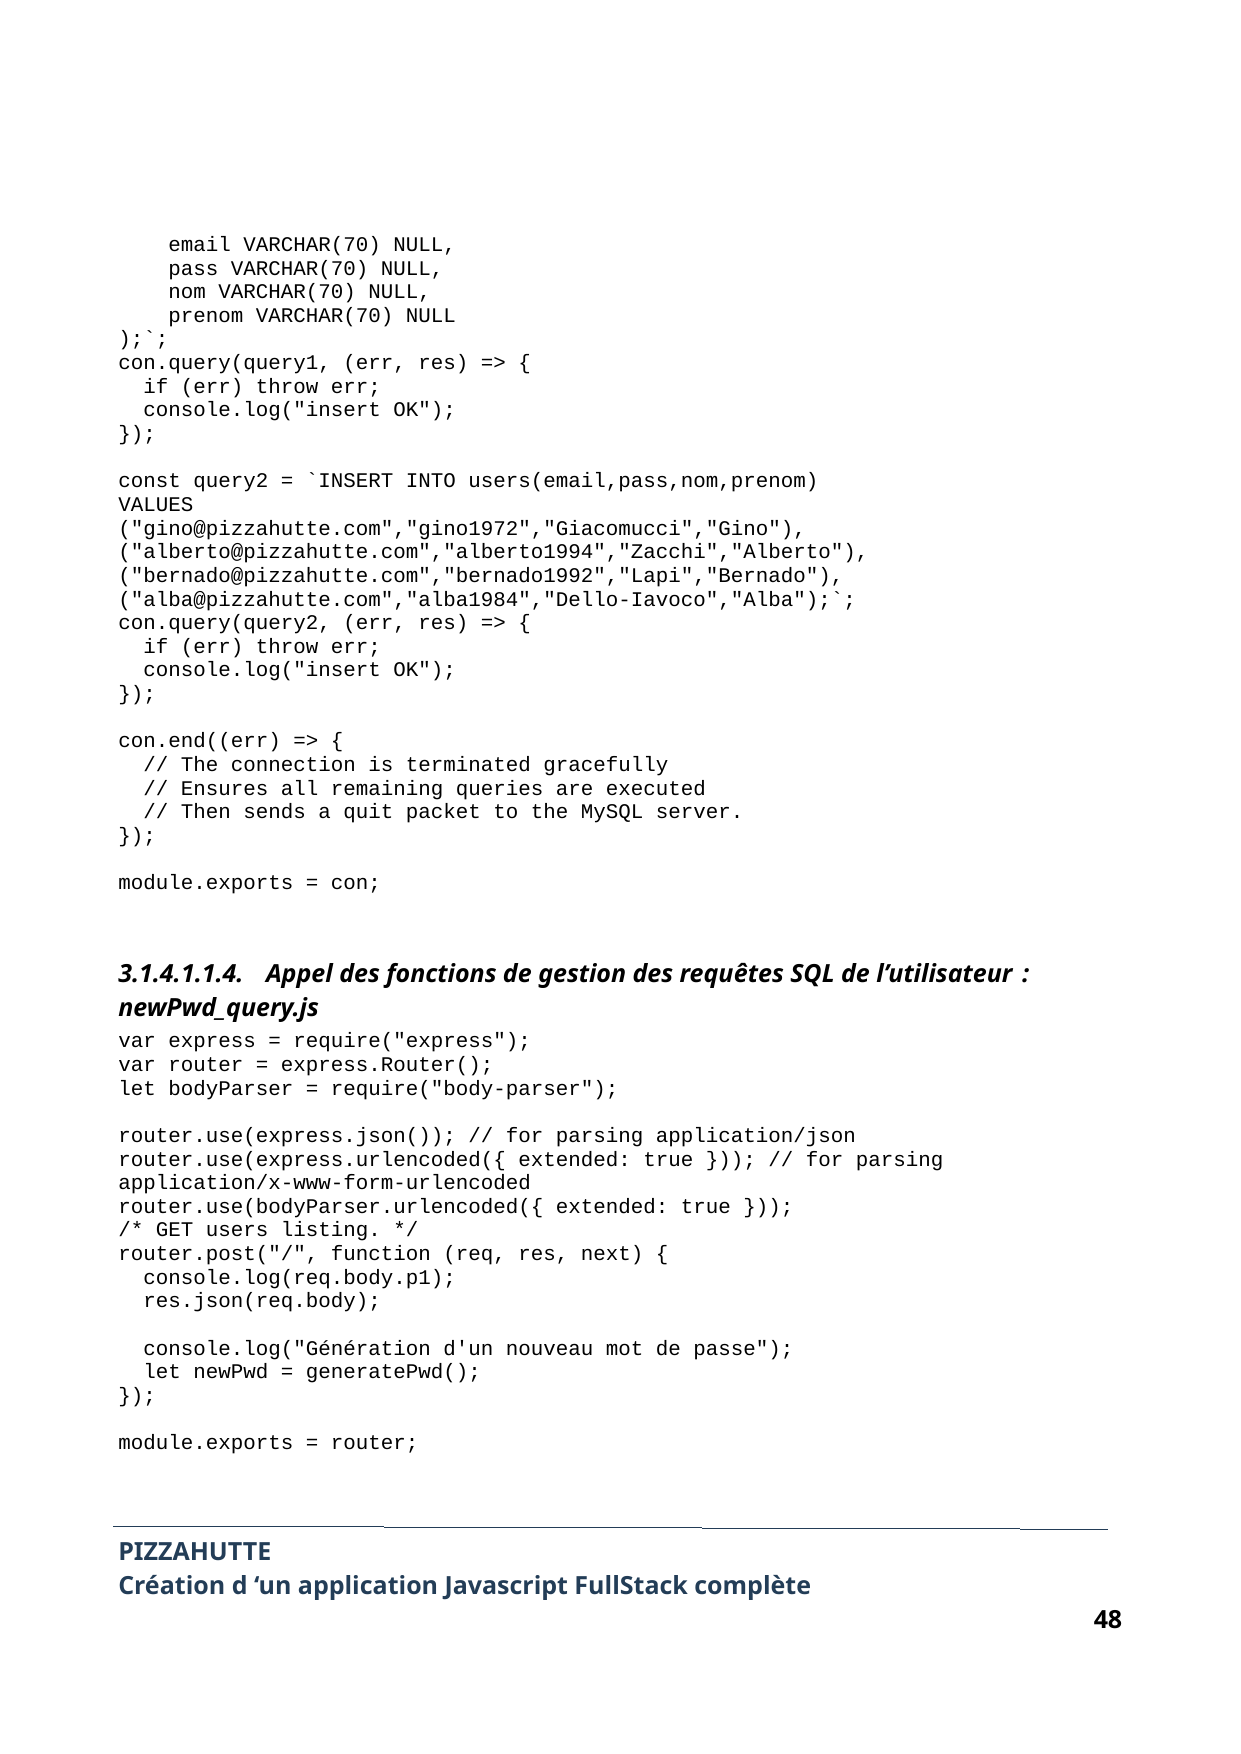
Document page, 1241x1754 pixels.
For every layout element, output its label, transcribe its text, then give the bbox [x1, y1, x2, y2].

text ("alba@pizzahutte.com","alba1984","Dello-Iavoco","Alba");`; [118, 588, 1122, 612]
text pass VARCHAR(70) NULL, [118, 257, 1122, 281]
text con.end((err) => { [118, 730, 1122, 754]
text const query2 = `INSERT INTO users(email,pass,nom,prenom) [118, 470, 1122, 494]
text if (err) throw err; [118, 376, 1122, 399]
text }); [118, 423, 1122, 447]
text var express = require("express"); [118, 1030, 1122, 1054]
text nom VARCHAR(70) NULL, [118, 281, 1122, 305]
text ("bernado@pizzahutte.com","bernado1992","Lapi","Bernado"), [118, 565, 1122, 588]
text router.use(express.json()); // for parsing application/json [118, 1125, 1122, 1148]
text );`; [118, 328, 1122, 352]
text con.query(query2, (err, res) => { [118, 612, 1122, 636]
text ("gino@pizzahutte.com","gino1972","Giacomucci","Gino"), [118, 518, 1122, 541]
text }); [118, 683, 1122, 707]
text console.log("insert OK"); [118, 399, 1122, 423]
text con.query(query1, (err, res) => { [118, 352, 1122, 376]
text console.log("insert OK"); [118, 659, 1122, 683]
text router.post("/", function (req, res, next) { [118, 1243, 1122, 1267]
subtitle Appel des fonctions de gestion des requêtes SQL de l’utilisateur : newPwd_query.js [118, 956, 1122, 1024]
text router.use(express.urlencoded({ extended: true })); // for parsing application/x-www-form-urlencoded [118, 1148, 1122, 1196]
text let bodyParser = require("body-parser"); [118, 1078, 1122, 1101]
text ("alberto@pizzahutte.com","alberto1994","Zacchi","Alberto"), [118, 541, 1122, 565]
text module.exports = con; [118, 872, 1122, 896]
text let newPwd = generatePwd(); [118, 1361, 1122, 1385]
text console.log(req.body.p1); [118, 1267, 1122, 1290]
text }); [118, 1385, 1122, 1409]
text module.exports = router; [118, 1432, 1122, 1456]
text prenom VARCHAR(70) NULL [118, 305, 1122, 328]
text // Then sends a quit packet to the MySQL server. [118, 801, 1122, 825]
text var router = express.Router(); [118, 1054, 1122, 1078]
text res.json(req.body); [118, 1290, 1122, 1314]
text email VARCHAR(70) NULL, [118, 234, 1122, 257]
text if (err) throw err; [118, 636, 1122, 659]
text // Ensures all remaining queries are executed [118, 778, 1122, 801]
text VALUES [118, 494, 1122, 518]
text /* GET users listing. */ [118, 1219, 1122, 1243]
text }); [118, 825, 1122, 849]
text // The connection is terminated gracefully [118, 754, 1122, 778]
text console.log("Génération d'un nouveau mot de passe"); [118, 1338, 1122, 1361]
text router.use(bodyParser.urlencoded({ extended: true })); [118, 1196, 1122, 1219]
